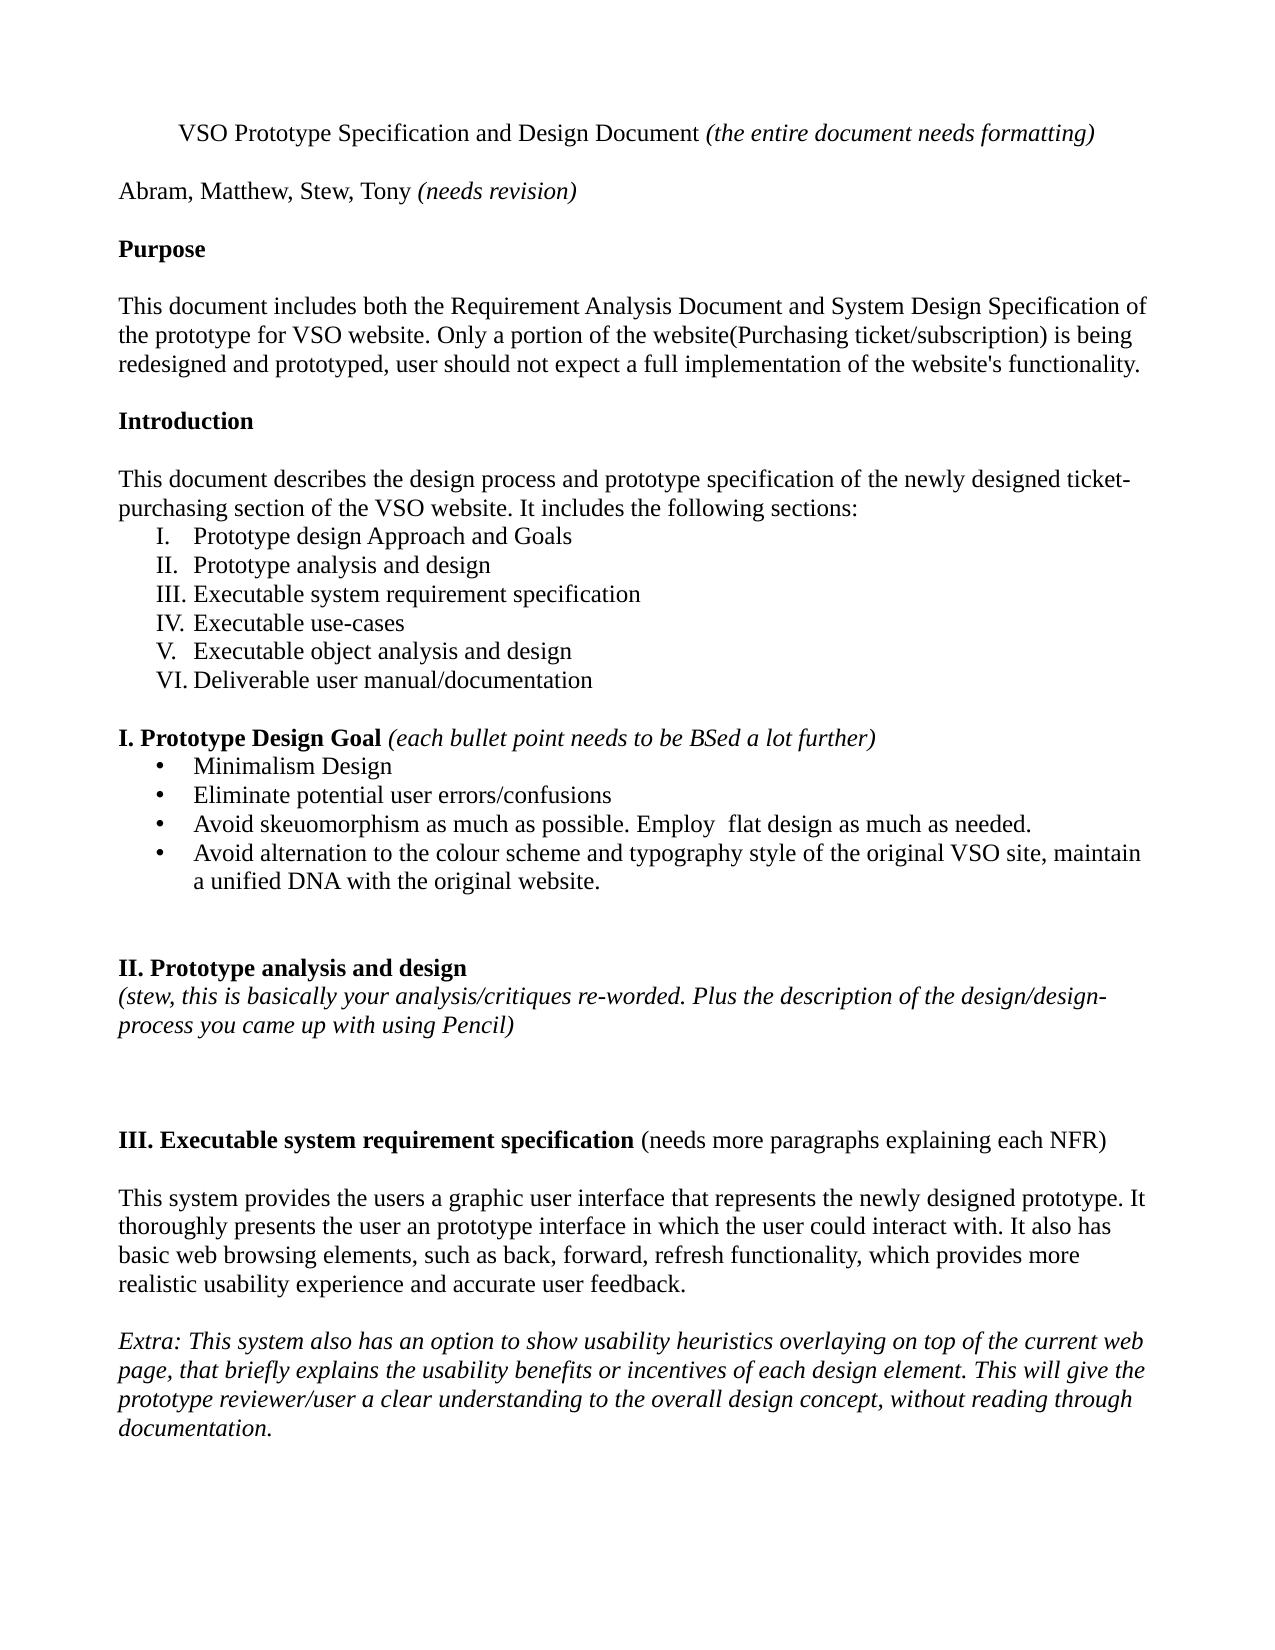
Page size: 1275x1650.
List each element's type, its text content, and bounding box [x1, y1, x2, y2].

text This document includes both the Requirement Analysis Document and System Design Specification of the prototype for VSO website. Only a portion of the website(Purchasing ticket/subscription) is being redesigned and prototyped, user should not expect a full implementation of the website's functionality. [118, 291, 1157, 378]
text II. Prototype analysis and design [118, 953, 1157, 981]
list Executable use-cases [156, 608, 1157, 636]
list Executable object analysis and design [156, 636, 1157, 665]
text This system provides the users a graphic user interface that represents the newly designed prototype. It thoroughly presents the user an prototype interface in which the user could interact with. It also has basic web browsing elements, such as back, forward, refresh functionality, which provides more realistic usability experience and accurate user feedback. [118, 1183, 1157, 1298]
text Introduction [118, 406, 1157, 435]
list Avoid skeuomorphism as much as possible. Employ flat design as much as needed. [156, 809, 1157, 838]
list Prototype analysis and design [156, 550, 1157, 579]
text (stew, this is basically your analysis/critiques re-worded. Plus the description of the design/design-process you came up with using Pencil) [118, 981, 1157, 1039]
text Extra: This system also has an option to show usability heuristics overlaying on top of the current web page, that briefly explains the usability benefits or incentives of each design element. This will give the prototype reviewer/user a clear understanding to the overall design concept, without reading through documentation. [118, 1326, 1157, 1441]
list Avoid alternation to the colour scheme and typography style of the original VSO site, maintain a unified DNA with the original website. [156, 838, 1157, 895]
text This document describes the design process and prototype specification of the newly designed ticket-purchasing section of the VSO website. It includes the following sections: [118, 464, 1157, 521]
text Abram, Matthew, Stew, Tony (needs revision) [118, 176, 1157, 205]
text III. Executable system requirement specification (needs more paragraphs explaining each NFR) [118, 1125, 1157, 1154]
list Prototype design Approach and Goals [156, 521, 1157, 550]
text Purpose [118, 234, 1157, 263]
list Executable system requirement specification [156, 579, 1157, 608]
list Deliverable user manual/documentation [156, 665, 1157, 694]
list Eliminate potential user errors/confusions [156, 780, 1157, 809]
text I. Prototype Design Goal (each bullet point needs to be BSed a lot further) [118, 723, 1157, 751]
list Minimalism Design [156, 751, 1157, 780]
